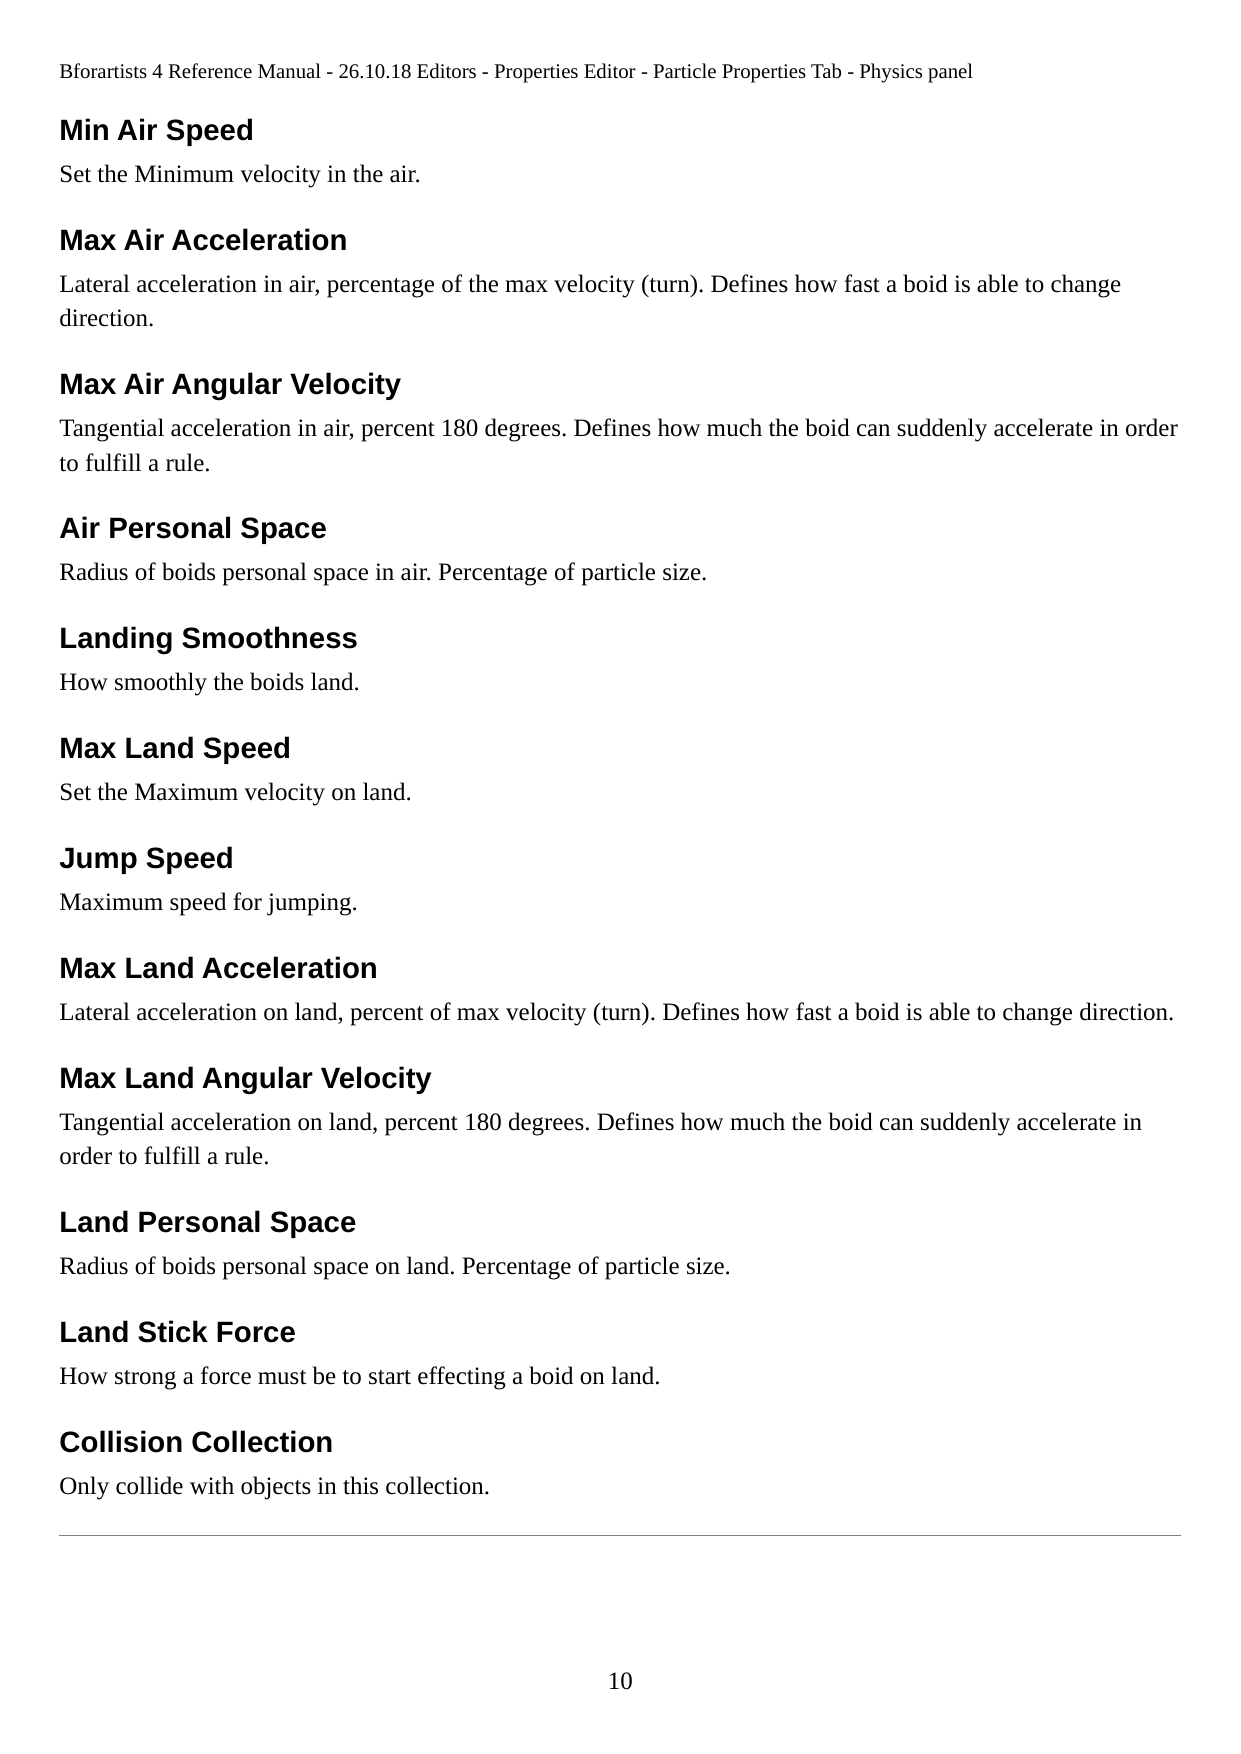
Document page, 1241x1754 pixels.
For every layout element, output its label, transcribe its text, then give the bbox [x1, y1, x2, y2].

subtitle Max Air Angular Velocity [59, 367, 1181, 401]
text Lateral acceleration on land, percent of max velocity (turn). Defines how fast a boid is able to change direction. [59, 997, 1181, 1026]
subtitle Landing Smoothness [59, 621, 1181, 655]
text Radius of boids personal space on land. Percentage of particle size. [59, 1251, 1181, 1280]
text Set the Minimum velocity in the air. [59, 159, 1181, 188]
subtitle Air Personal Space [59, 511, 1181, 545]
text Tangential acceleration in air, percent 180 degrees. Defines how much the boid can suddenly accelerate in order to fulfill a rule. [59, 413, 1181, 476]
subtitle Land Personal Space [59, 1205, 1181, 1239]
subtitle Max Air Acceleration [59, 222, 1181, 256]
text Maximum speed for jumping. [59, 887, 1181, 916]
subtitle Land Stick Force [59, 1315, 1181, 1349]
subtitle Max Land Acceleration [59, 951, 1181, 984]
subtitle Max Land Speed [59, 731, 1181, 765]
text Tangential acceleration on land, percent 180 degrees. Defines how much the boid can suddenly accelerate in order to fulfill a rule. [59, 1107, 1181, 1170]
text How strong a force must be to start effecting a boid on land. [59, 1361, 1181, 1390]
subtitle Collision Collection [59, 1425, 1181, 1459]
text Set the Maximum velocity on land. [59, 777, 1181, 806]
text Lateral acceleration in air, percentage of the max velocity (turn). Defines how fast a boid is able to change direction. [59, 269, 1181, 332]
subtitle Jump Speed [59, 841, 1181, 875]
text Only collide with objects in this collection. [59, 1471, 1181, 1500]
subtitle Min Air Speed [59, 113, 1181, 146]
text How smoothly the boids land. [59, 667, 1181, 696]
text Radius of boids personal space in air. Percentage of particle size. [59, 557, 1181, 586]
subtitle Max Land Angular Velocity [59, 1061, 1181, 1094]
